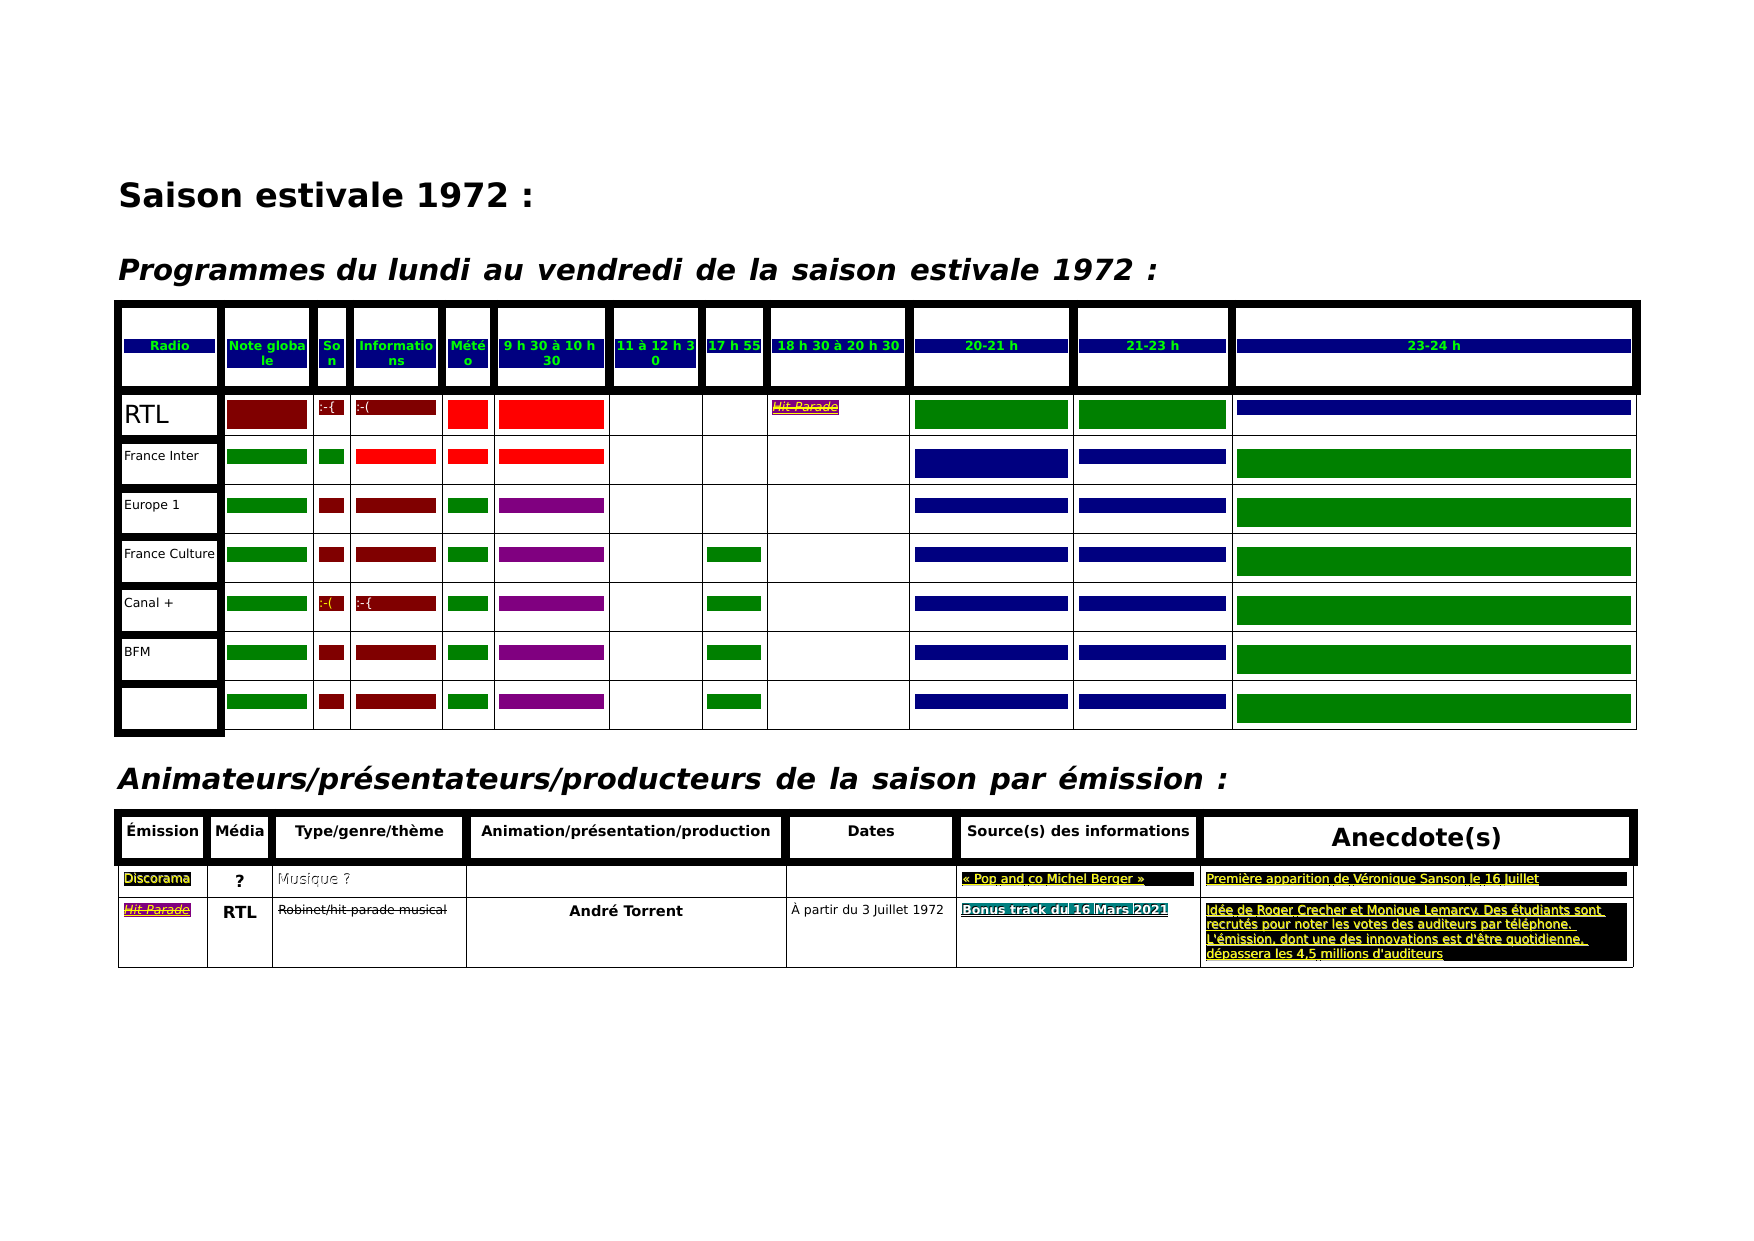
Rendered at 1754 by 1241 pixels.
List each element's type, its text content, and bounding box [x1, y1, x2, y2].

table_cell [703, 395, 767, 435]
table_cell [1233, 534, 1636, 582]
table_header 23-24 h [1236, 308, 1632, 386]
table_cell [443, 632, 494, 680]
table_header Type/genre/thème [276, 817, 462, 858]
table_cell :-{ [351, 583, 442, 631]
table_cell BFM [122, 639, 217, 680]
table_cell [787, 866, 956, 897]
table_cell [703, 681, 767, 729]
table_cell [443, 534, 494, 582]
table_cell [225, 583, 313, 631]
table_cell [314, 632, 350, 680]
table_cell France Inter [122, 444, 217, 484]
table_cell [467, 866, 786, 897]
table_cell [351, 534, 442, 582]
table_cell :-( [314, 583, 350, 631]
table_cell [768, 681, 909, 729]
table_cell :-( [351, 395, 442, 435]
table_cell [1074, 681, 1232, 729]
table_cell RTL [208, 898, 272, 967]
table_cell [610, 534, 702, 582]
subtitle Saison estivale 1972 : [118, 177, 1636, 216]
table_cell Idée de Roger Crecher et Monique Lemarcy. Des étudiants sont recrutés pour noter les votes des auditeurs par téléphone. L'émission, dont une des innovations est d'être quotidienne, dépassera les 4,5 millions d'auditeurs [1201, 898, 1633, 967]
table_cell Hit-Parade [768, 395, 909, 435]
table_cell [351, 436, 442, 484]
table_cell [495, 534, 609, 582]
table_cell [225, 681, 313, 729]
table_cell [703, 485, 767, 533]
table_cell [768, 485, 909, 533]
table_cell Bonus track du 16 Mars 2021 [957, 898, 1200, 967]
table_cell France Culture [122, 541, 217, 582]
subtitle Animateurs/présentateurs/producteurs de la saison par émission : [118, 762, 1636, 796]
table_cell [225, 534, 313, 582]
table_cell [351, 485, 442, 533]
table_cell [443, 395, 494, 435]
table_cell [768, 436, 909, 484]
table_cell [910, 485, 1073, 533]
table_cell Musique ? [273, 866, 466, 897]
table_header Note globale [225, 308, 309, 386]
table_cell [703, 632, 767, 680]
table_cell [351, 632, 442, 680]
table_cell [1074, 534, 1232, 582]
table_cell [910, 583, 1073, 631]
table_cell [910, 436, 1073, 484]
table_header Dates [790, 817, 952, 858]
table_cell Discorama [119, 866, 207, 897]
table_header Son [318, 308, 346, 386]
table_cell ? [208, 866, 272, 897]
table_cell [910, 534, 1073, 582]
subtitle Programmes du lundi au vendredi de la saison estivale 1972 : [118, 253, 1636, 287]
table_cell [225, 632, 313, 680]
table_header 20-21 h [914, 308, 1069, 386]
table_cell [610, 681, 702, 729]
table_header 11 à 12 h 30 [614, 308, 698, 386]
table_cell [443, 583, 494, 631]
table_cell [495, 436, 609, 484]
table_cell [610, 632, 702, 680]
table_header Anecdote(s) [1204, 817, 1629, 858]
table_cell [703, 534, 767, 582]
table_cell [495, 632, 609, 680]
table_header 21-23 h [1078, 308, 1228, 386]
table_cell [314, 436, 350, 484]
table_cell [610, 436, 702, 484]
table_cell Europe 1 [122, 493, 217, 533]
table_cell [495, 395, 609, 435]
table_cell [314, 681, 350, 729]
table_header Émission [122, 817, 203, 858]
table_cell [495, 583, 609, 631]
table_cell [1074, 436, 1232, 484]
table_cell [610, 485, 702, 533]
table_cell [1074, 485, 1232, 533]
table_header Animation/présentation/production [471, 817, 781, 858]
table_header Météo [446, 308, 490, 386]
table_header 17 h 55 [706, 308, 763, 386]
table_cell Hit-Parade [119, 898, 207, 967]
table_cell [910, 632, 1073, 680]
table_cell [314, 485, 350, 533]
table_cell À partir du 3 Juillet 1972 [787, 898, 956, 967]
table_cell [1233, 436, 1636, 484]
table_cell Première apparition de Véronique Sanson le 16 Juillet [1201, 866, 1633, 897]
table_cell [495, 681, 609, 729]
table_cell [703, 436, 767, 484]
table_cell [225, 395, 313, 435]
table_cell [1233, 681, 1636, 729]
table_cell [443, 485, 494, 533]
table_header 18 h 30 à 20 h 30 [771, 308, 905, 386]
table_cell « Pop and co Michel Berger » [957, 866, 1200, 897]
table_cell [768, 534, 909, 582]
table_cell [1233, 583, 1636, 631]
table_cell [443, 436, 494, 484]
table_cell [1233, 395, 1636, 435]
table_cell [768, 632, 909, 680]
table_cell [443, 681, 494, 729]
table_cell [1074, 632, 1232, 680]
table_cell [703, 583, 767, 631]
table_cell [1233, 485, 1636, 533]
table_header Média [211, 817, 268, 858]
table_header Source(s) des informations [961, 817, 1196, 858]
table_cell RTL [122, 395, 217, 435]
table_header Informations [354, 308, 438, 386]
table_cell [1233, 632, 1636, 680]
table_cell [910, 395, 1073, 435]
table_cell :-{ [314, 395, 350, 435]
table_cell [610, 395, 702, 435]
table_cell [1074, 395, 1232, 435]
table_cell [1074, 583, 1232, 631]
table_cell [910, 681, 1073, 729]
table_header 9 h 30 à 10 h 30 [498, 308, 605, 386]
table_cell [122, 688, 217, 729]
table_cell [768, 583, 909, 631]
table_cell [610, 583, 702, 631]
table_cell [225, 485, 313, 533]
table_cell André Torrent [467, 898, 786, 967]
table_cell Robinet/hit-parade musical [273, 898, 466, 967]
table_cell [351, 681, 442, 729]
table_header Radio [122, 308, 217, 386]
table_cell [495, 485, 609, 533]
table_cell [314, 534, 350, 582]
table_cell Canal + [122, 590, 217, 631]
table_cell [225, 436, 313, 484]
